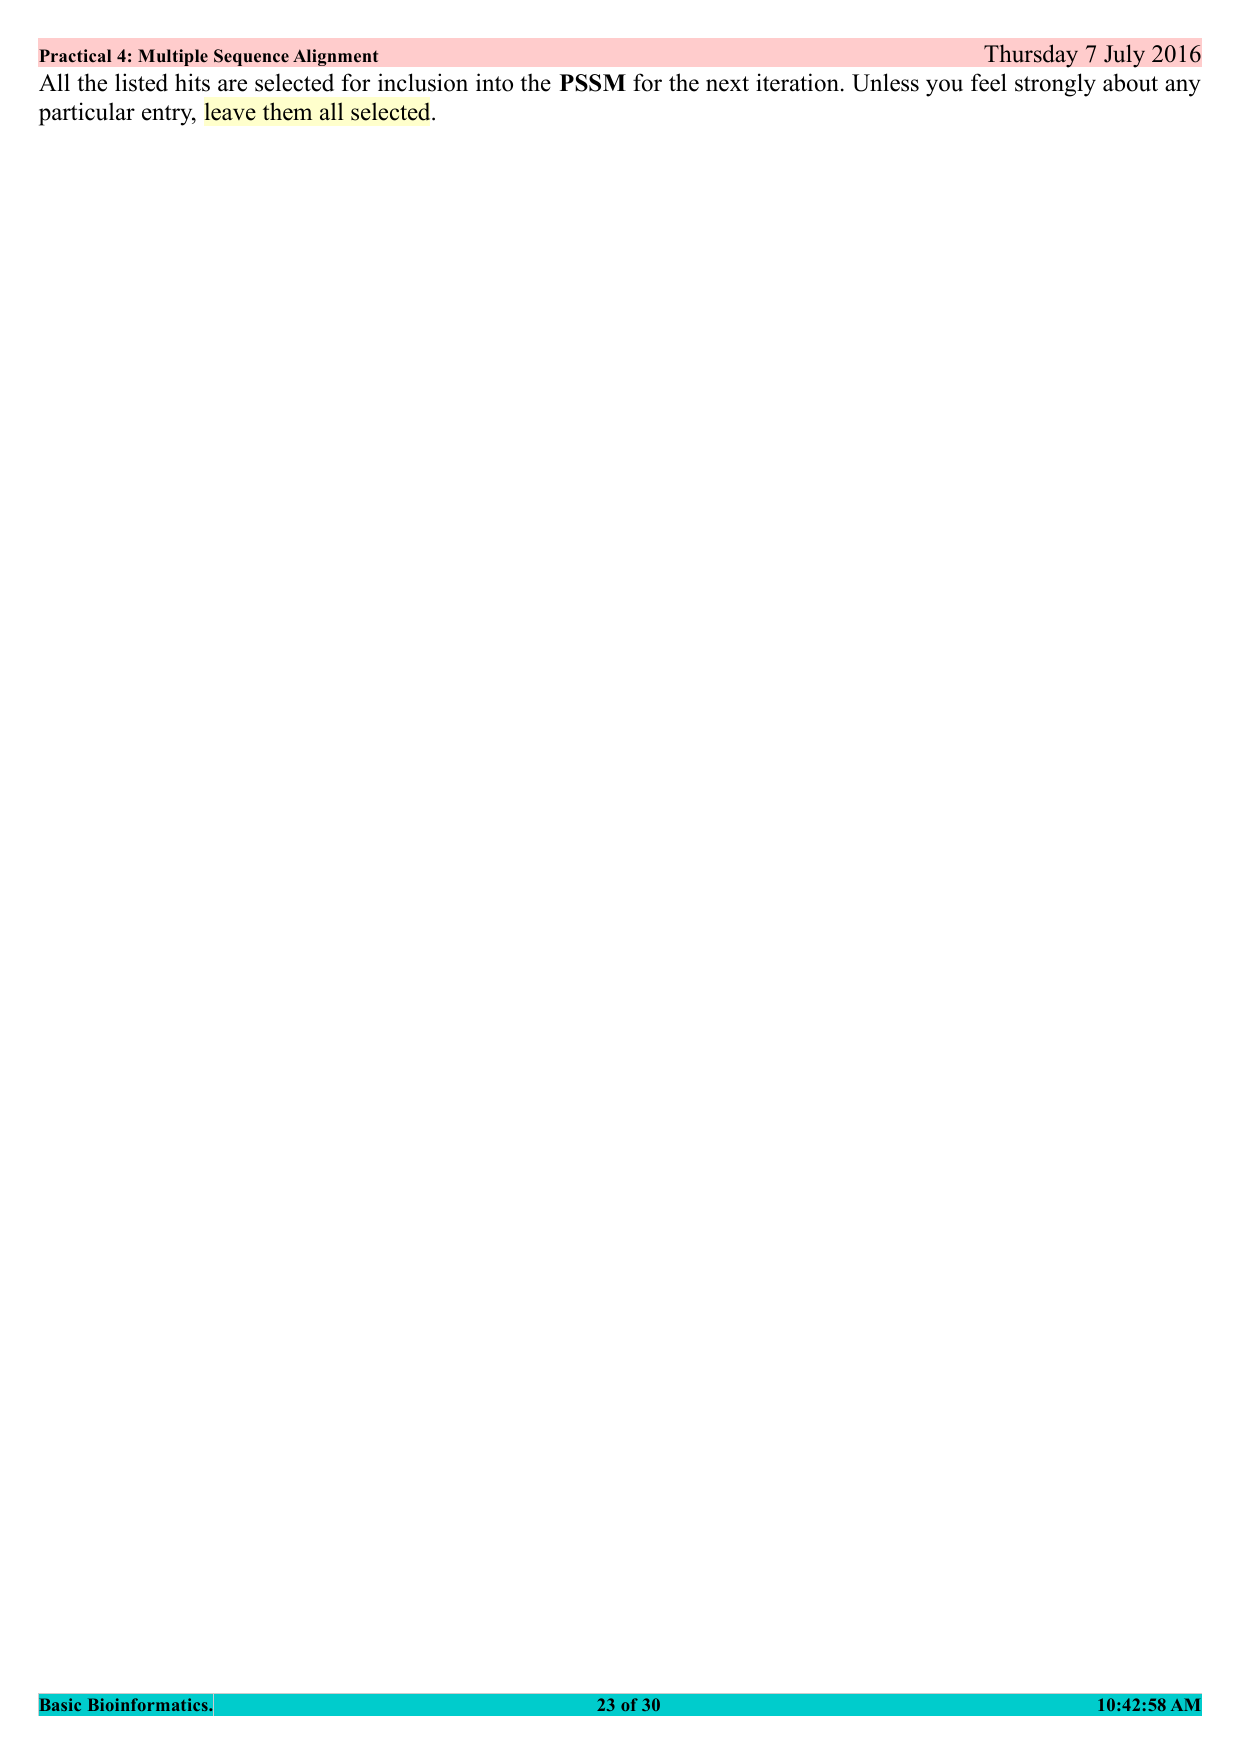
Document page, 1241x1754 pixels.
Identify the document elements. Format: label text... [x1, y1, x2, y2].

text All the listed hits are selected for inclusion into the PSSM for the next iteration. Unless you feel strongly about any particular entry, leave them all selected. [38, 67, 1202, 126]
